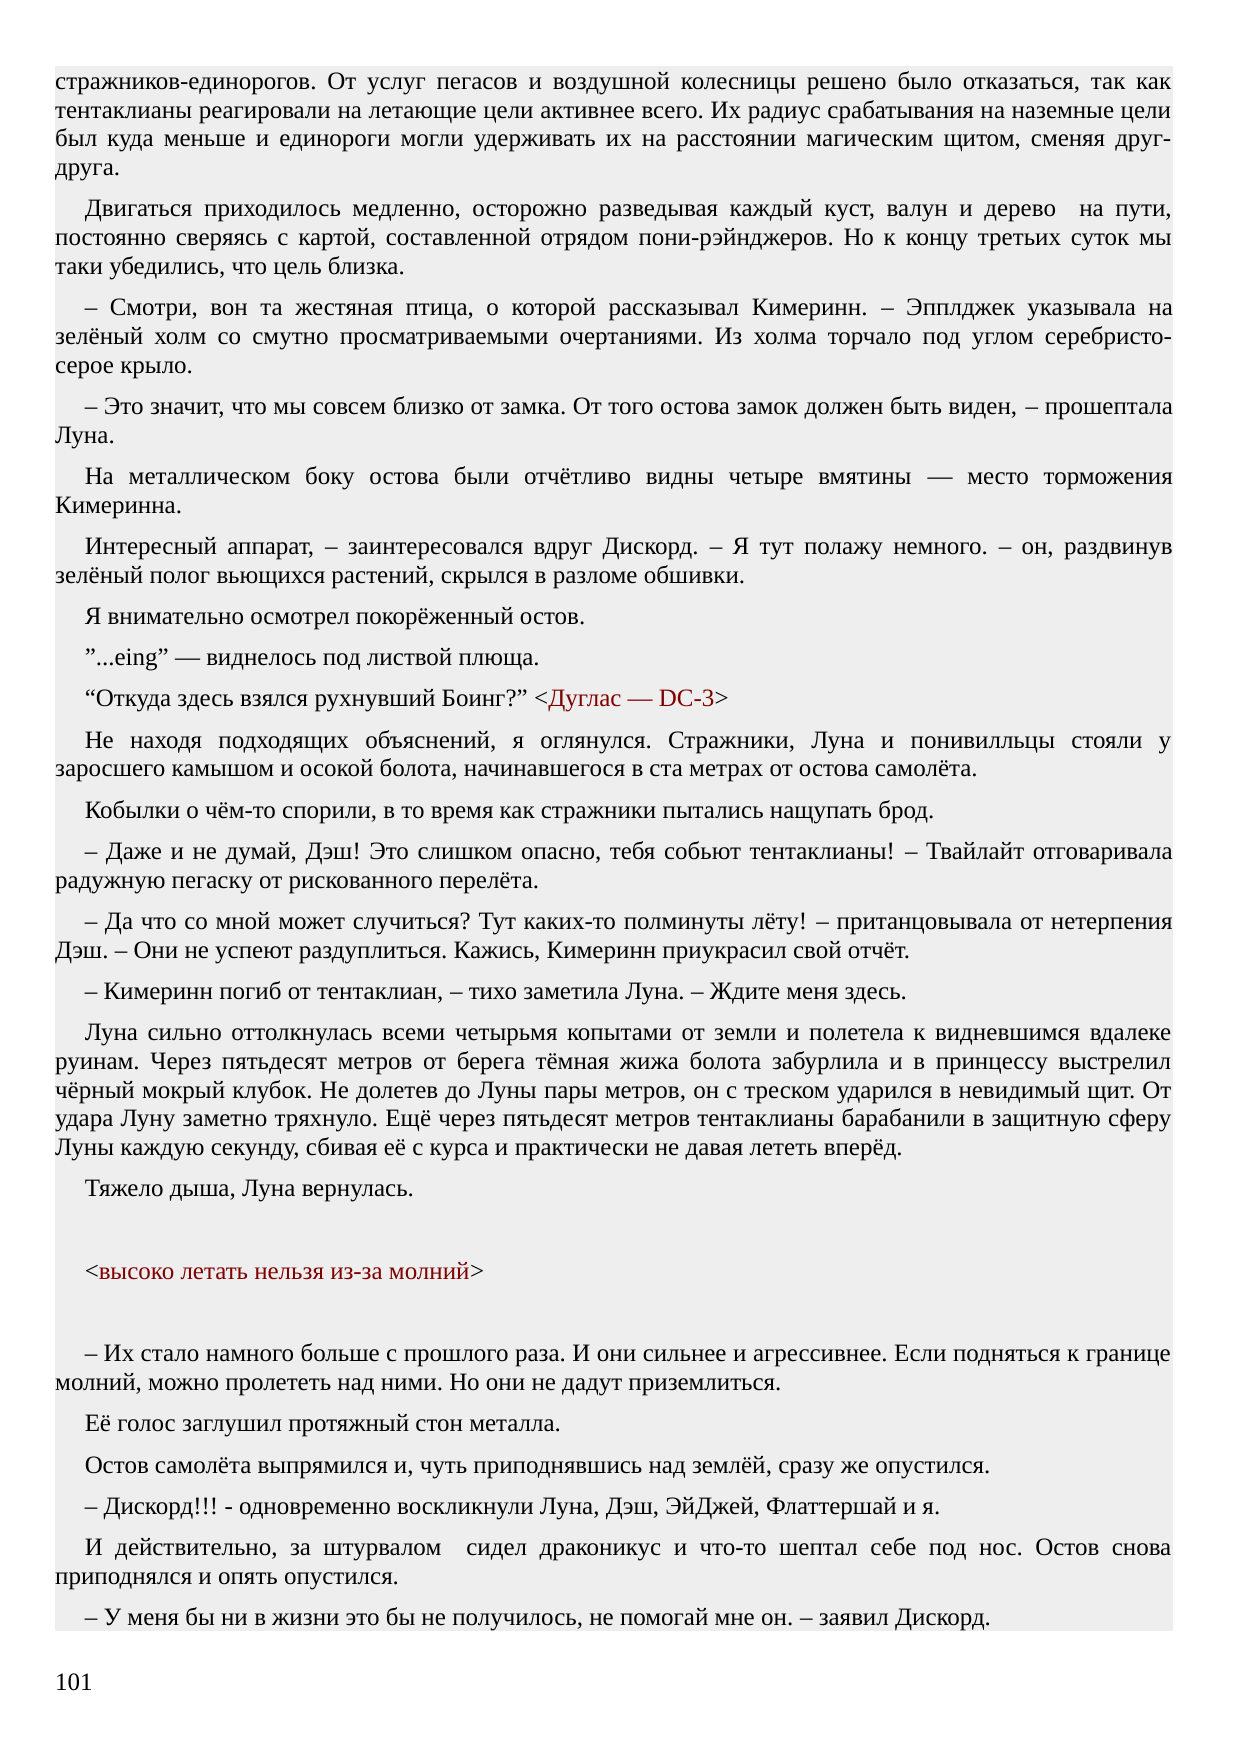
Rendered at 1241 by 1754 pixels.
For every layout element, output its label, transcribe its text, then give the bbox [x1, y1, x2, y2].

text “Откуда здесь взялся рухнувший Боинг?” <Дуглас — DC-3> [55, 683, 1173, 712]
text ”...eing” — виднелось под листвой плюща. [55, 642, 1173, 671]
text – Кимеринн погиб от тентаклиан, – тихо заметила Луна. – Ждите меня здесь. [55, 976, 1173, 1005]
text – Смотри, вон та жестяная птица, о которой рассказывал Кимеринн. – Эпплджек указывала на зелёный холм со смутно просматриваемыми очертаниями. Из холма торчало под углом серебристо-серое крыло. [55, 292, 1173, 378]
text – Даже и не думай, Дэш! Это слишком опасно, тебя собьют тентаклианы! – Твайлайт отговаривала радужную пегаску от рискованного перелёта. [55, 836, 1173, 893]
text Её голос заглушил протяжный стон металла. [55, 1408, 1173, 1437]
text – Дискорд!!! - одновременно воскликнули Луна, Дэш, ЭйДжей, Флаттершай и я. [55, 1491, 1173, 1520]
text – Это значит, что мы совсем близко от замка. От того остова замок должен быть виден, – прошептала Луна. [55, 391, 1173, 448]
text Двигаться приходилось медленно, осторожно разведывая каждый куст, валун и дерево на пути, постоянно сверяясь с картой, составленной отрядом пони-рэйнджеров. Но к концу третьих суток мы таки убедились, что цель близка. [55, 193, 1173, 280]
text Интересный аппарат, – заинтересовался вдруг Дискорд. – Я тут полажу немного. – он, раздвинув зелёный полог вьющихся растений, скрылся в разломе обшивки. [55, 531, 1173, 588]
text стражников-единорогов. От услуг пегасов и воздушной колесницы решено было отказаться, так как тентаклианы реагировали на летающие цели активнее всего. Их радиус срабатывания на наземные цели был куда меньше и единороги могли удерживать их на расстоянии магическим щитом, сменяя друг-друга. [55, 66, 1173, 181]
text Луна сильно оттолкнулась всеми четырьмя копытами от земли и полетела к видневшимся вдалеке руинам. Через пятьдесят метров от берега тёмная жижа болота забурлила и в принцессу выстрелил чёрный мокрый клубок. Не долетев до Луны пары метров, он с треском ударился в невидимый щит. От удара Луну заметно тряхнуло. Ещё через пятьдесят метров тентаклианы барабанили в защитную сферу Луны каждую секунду, сбивая её с курса и практически не давая лететь вперёд. [55, 1017, 1173, 1161]
text На металлическом боку остова были отчётливо видны четыре вмятины — место торможения Кимеринна. [55, 461, 1173, 518]
text – У меня бы ни в жизни это бы не получилось, не помогай мне он. – заявил Дискорд. [55, 1602, 1173, 1631]
text <высоко летать нельзя из-за молний> [55, 1256, 1173, 1285]
text И действительно, за штурвалом сидел драконикус и что-то шептал себе под нос. Остов снова приподнялся и опять опустился. [55, 1532, 1173, 1590]
text – Их стало намного больше с прошлого раза. И они сильнее и агрессивнее. Если подняться к границе молний, можно пролететь над ними. Но они не дадут приземлиться. [55, 1338, 1173, 1396]
text Кобылки о чём-то спорили, в то время как стражники пытались нащупать брод. [55, 795, 1173, 823]
text Я внимательно осмотрел покорёженный остов. [55, 601, 1173, 630]
text Не находя подходящих объяснений, я оглянулся. Стражники, Луна и понивилльцы стояли у заросшего камышом и осокой болота, начинавшегося в ста метрах от остова самолёта. [55, 725, 1173, 782]
text Остов самолёта выпрямился и, чуть приподнявшись над землёй, сразу же опустился. [55, 1450, 1173, 1478]
text Тяжело дыша, Луна вернулась. [55, 1173, 1173, 1202]
text – Да что со мной может случиться? Тут каких-то полминуты лёту! – пританцовывала от нетерпения Дэш. – Они не успеют раздуплиться. Кажись, Кимеринн приукрасил свой отчёт. [55, 906, 1173, 963]
